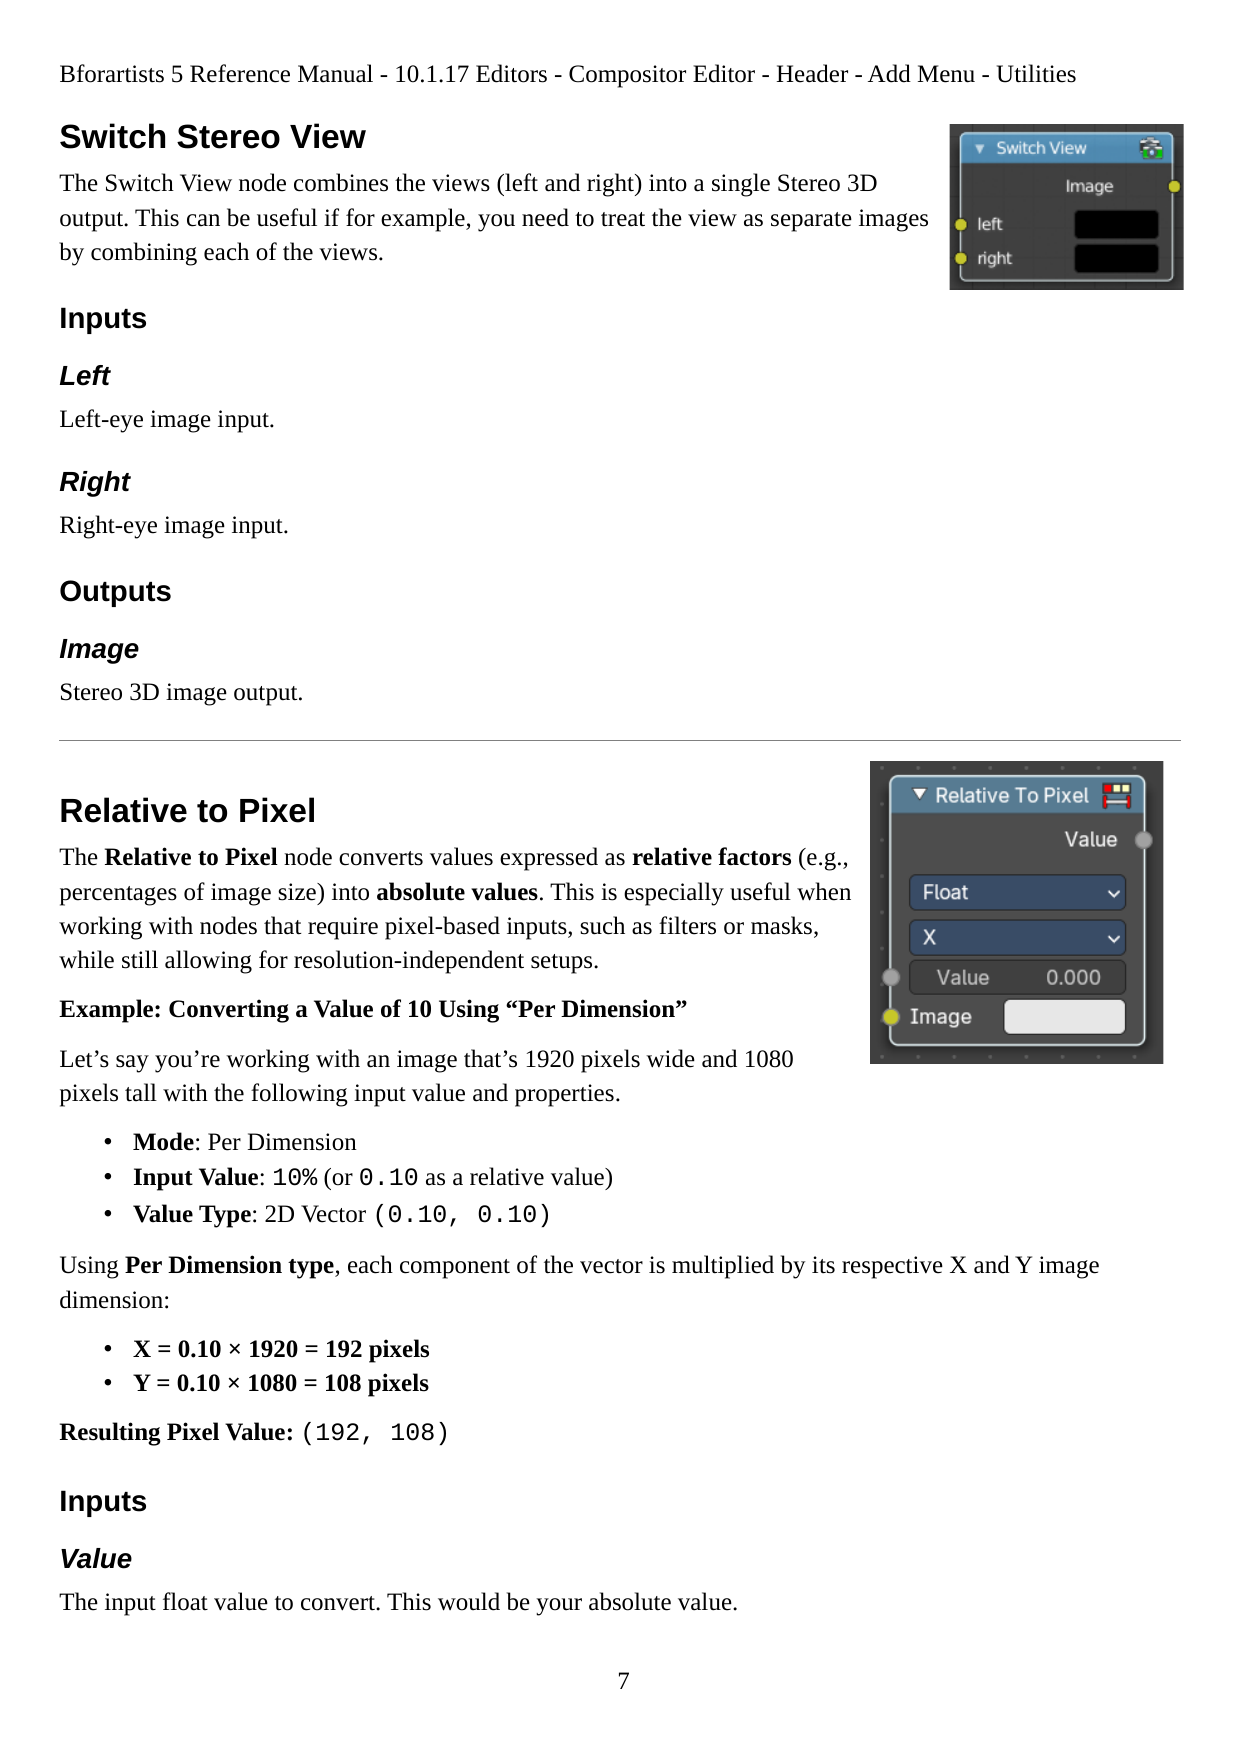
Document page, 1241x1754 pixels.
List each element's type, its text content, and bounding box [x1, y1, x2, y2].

subtitle Switch Stereo View [59, 117, 1181, 156]
subtitle Image [59, 632, 1181, 664]
subtitle Left [59, 360, 1181, 392]
list Y = 0.10 × 1080 = 108 pixels [103, 1368, 1181, 1397]
list X = 0.10 × 1920 = 192 pixels [103, 1334, 1181, 1362]
text The input float value to convert. This would be your absolute value. [59, 1587, 1181, 1615]
subtitle [1164, 791, 1181, 829]
text Left-eye image input. [59, 404, 1181, 433]
text Right-eye image input. [59, 510, 1181, 539]
list Input Value: 10% (or 0.10 as a relative value) [103, 1162, 1181, 1192]
text Using Per Dimension type, each component of the vector is multiplied by its respective X and Y image dimension: [59, 1250, 1181, 1313]
list Mode: Per Dimension [103, 1127, 1181, 1156]
picture [949, 124, 1184, 290]
text The Switch View node combines the views (left and right) into a single Stereo 3D output. This can be useful if for example, you need to treat the view as separate images by combining each of the views. [59, 168, 949, 266]
subtitle Inputs [59, 1483, 1181, 1517]
list Value Type: 2D Vector (0.10, 0.10) [103, 1199, 1181, 1229]
picture [870, 761, 1164, 1064]
subtitle Relative to Pixel [59, 791, 870, 829]
subtitle Right [59, 466, 1181, 498]
subtitle Value [59, 1542, 1181, 1574]
text The Relative to Pixel node converts values expressed as relative factors (e.g., percentages of image size) into absolute values. This is especially useful when working with nodes that require pixel-based inputs, such as filters or masks, while still allowing for resolution-independent setups. [59, 842, 870, 974]
text Let’s say you’re working with an image that’s 1920 pixels wide and 1080 pixels tall with the following input value and properties. [59, 1044, 1181, 1107]
text Resulting Pixel Value: (192, 108) [59, 1417, 1181, 1448]
subtitle Outputs [59, 574, 1181, 607]
text Stereo 3D image output. [59, 677, 1181, 706]
subtitle Inputs [59, 301, 1181, 335]
text Example: Converting a Value of 10 Using “Per Dimension” [59, 994, 870, 1023]
